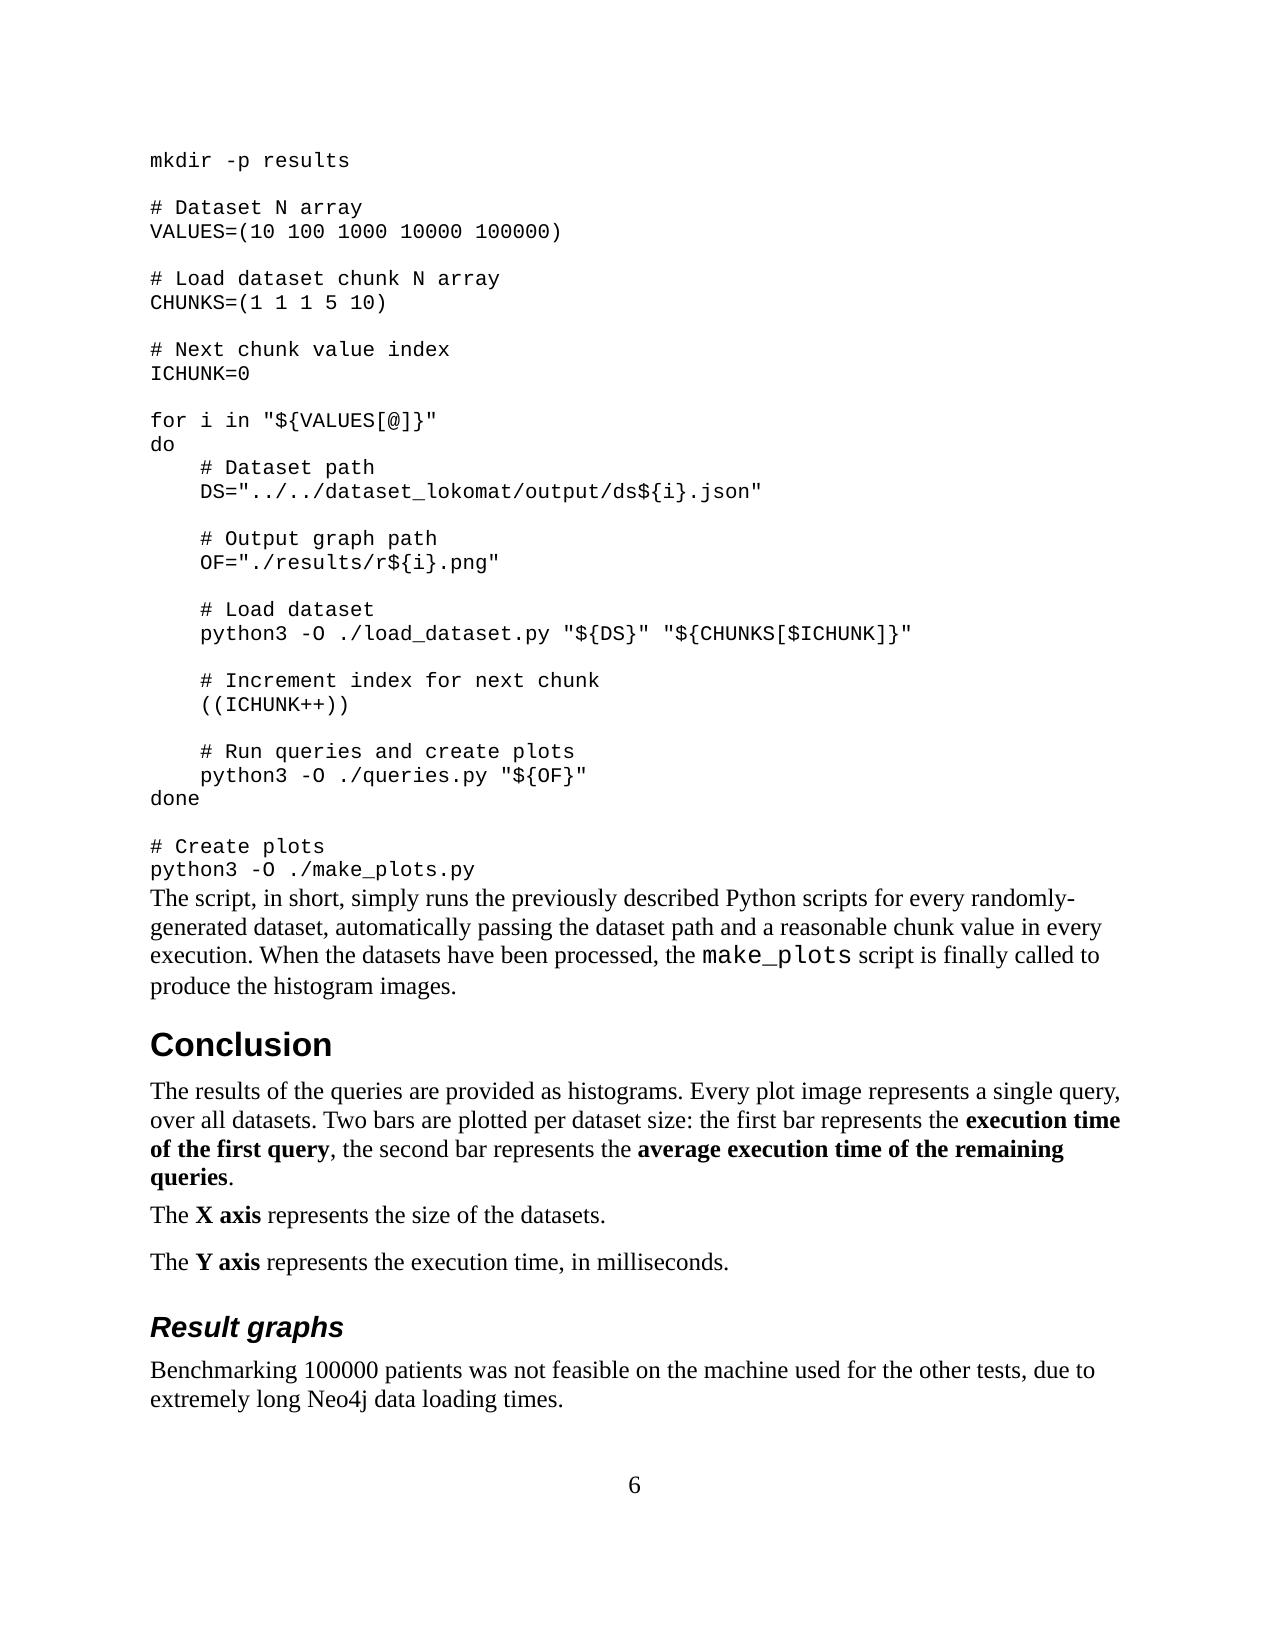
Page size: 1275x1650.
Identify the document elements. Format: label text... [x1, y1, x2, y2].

text VALUES=(10 100 1000 10000 100000) [150, 221, 1125, 244]
text # Create plots [150, 836, 1125, 859]
text python3 -O ./queries.py "${OF}" [150, 765, 1125, 788]
text # Load dataset [150, 599, 1125, 623]
subtitle Conclusion [150, 1025, 1125, 1064]
text OF="./results/r${i}.png" [150, 552, 1125, 576]
text # Next chunk value index [150, 339, 1125, 363]
text do [150, 434, 1125, 457]
text CHUNKS=(1 1 1 5 10) [150, 292, 1125, 316]
text The script, in short, simply runs the previously described Python scripts for every randomly-generated dataset, automatically passing the dataset path and a reasonable chunk value in every execution. When the datasets have been processed, the make_plots script is finally called to produce the histogram images. [150, 883, 1125, 1000]
text # Load dataset chunk N array [150, 268, 1125, 292]
text The results of the queries are provided as histograms. Every plot image represents a single query, over all datasets. Two bars are plotted per dataset size: the first bar represents the execution time of the first query, the second bar represents the average execution time of the remaining queries. [150, 1076, 1125, 1191]
text # Increment index for next chunk [150, 670, 1125, 694]
text Benchmarking 100000 patients was not feasible on the machine used for the other tests, due to extremely long Neo4j data loading times. [150, 1356, 1125, 1413]
text python3 -O ./make_plots.py [150, 859, 1125, 883]
text The X axis represents the size of the datasets. [150, 1200, 1125, 1229]
text for i in "${VALUES[@]}" [150, 410, 1125, 434]
text # Dataset N array [150, 197, 1125, 221]
text # Run queries and create plots [150, 741, 1125, 765]
text The Y axis represents the execution time, in milliseconds. [150, 1247, 1125, 1276]
text mkdir -p results [150, 150, 1125, 174]
subtitle Result graphs [150, 1309, 1125, 1343]
text DS="../../dataset_lokomat/output/ds${i}.json" [150, 481, 1125, 505]
text # Output graph path [150, 528, 1125, 552]
text ICHUNK=0 [150, 363, 1125, 386]
text ((ICHUNK++)) [150, 694, 1125, 717]
text # Dataset path [150, 457, 1125, 481]
text python3 -O ./load_dataset.py "${DS}" "${CHUNKS[$ICHUNK]}" [150, 623, 1125, 647]
text done [150, 788, 1125, 812]
